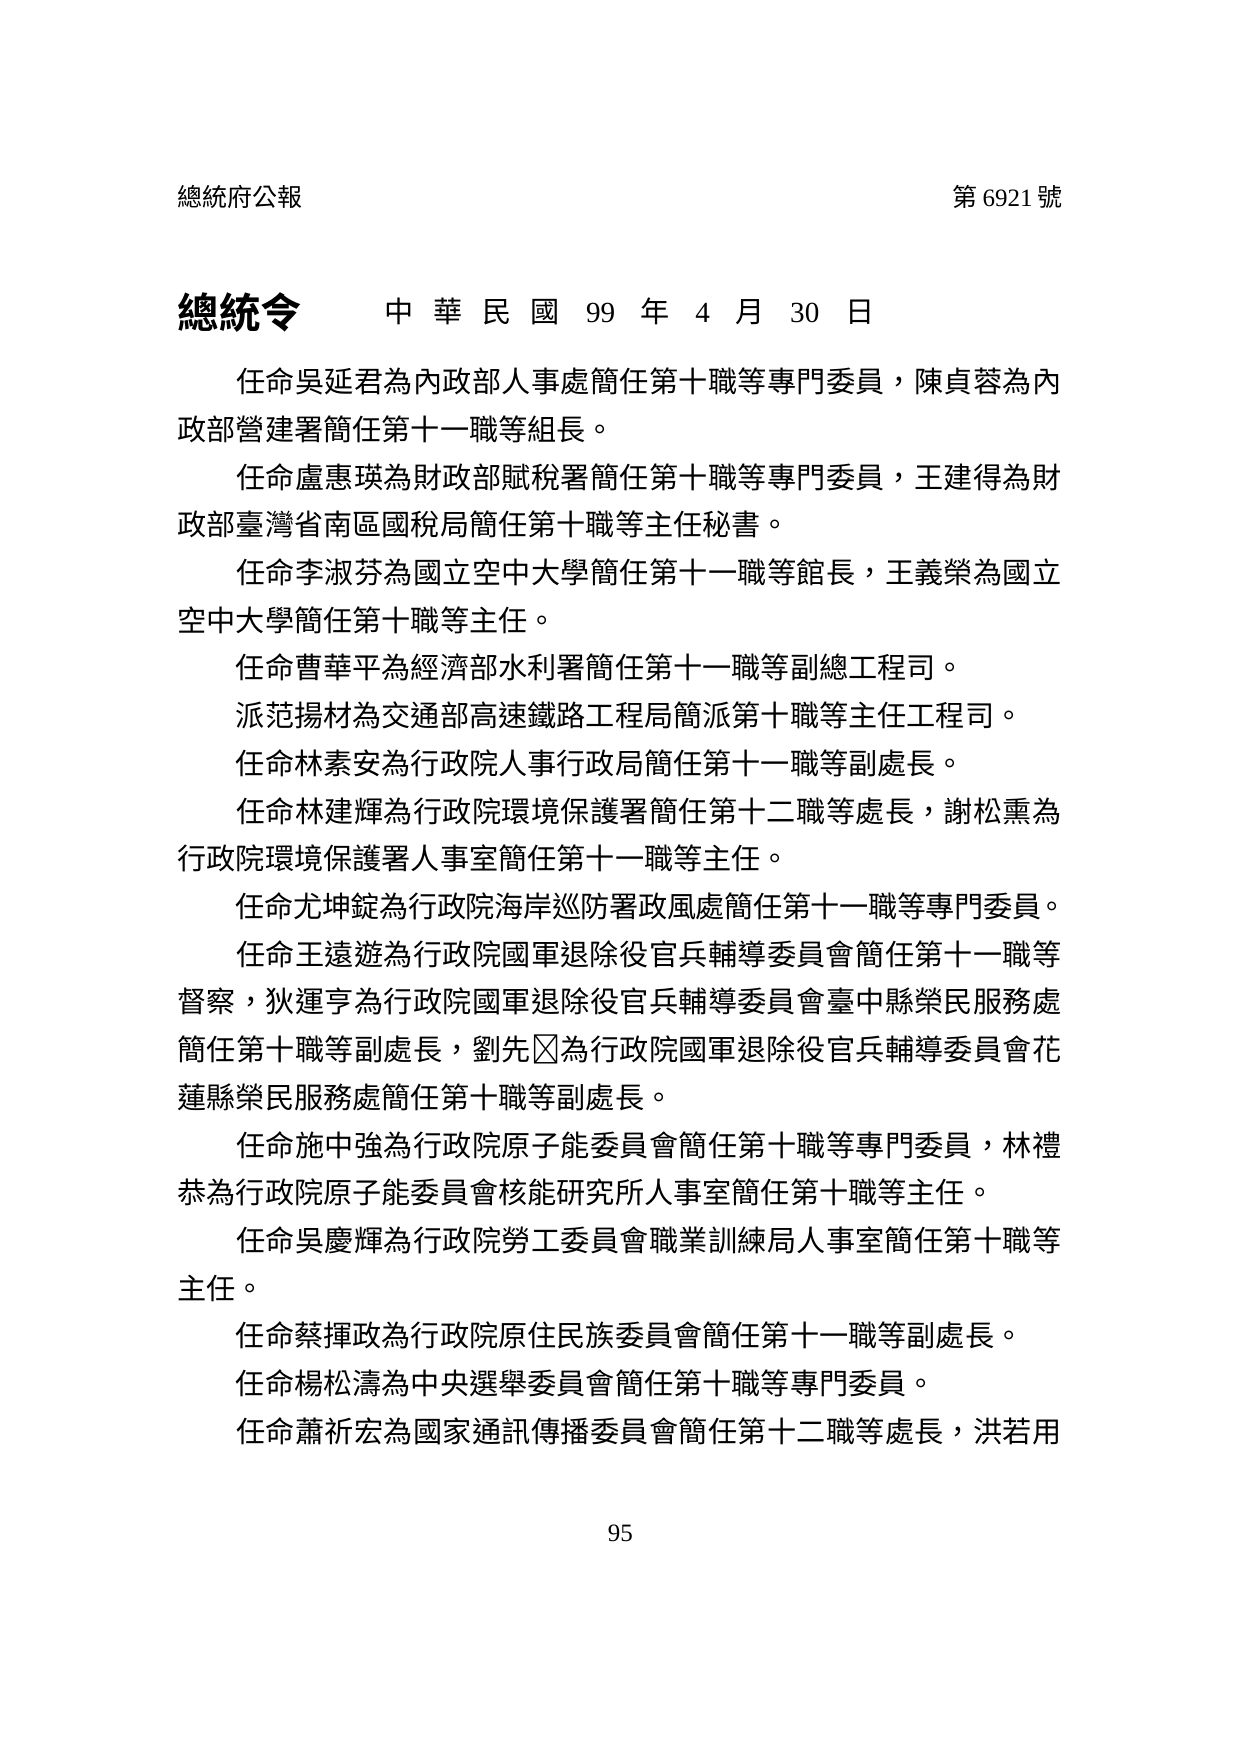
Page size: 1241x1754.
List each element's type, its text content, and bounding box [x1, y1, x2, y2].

text 任命尤坤錠為行政院海岸巡防署政風處簡任第十一職等專門委員。 [177, 879, 1063, 927]
table_header 中華民國99年4月30日 [381, 266, 877, 354]
text 派范揚材為交通部高速鐵路工程局簡派第十職等主任工程司。 [177, 688, 1063, 736]
text 任命曹華平為經濟部水利署簡任第十一職等副總工程司。 [177, 641, 1063, 688]
text 任命蕭祈宏為國家通訊傳播委員會簡任第十二職等處長，洪若用 [177, 1404, 1063, 1452]
text 任命楊松濤為中央選舉委員會簡任第十職等專門委員。 [177, 1356, 1063, 1404]
text 任命吳慶輝為行政院勞工委員會職業訓練局人事室簡任第十職等主任。 [177, 1213, 1063, 1309]
text 任命林建輝為行政院環境保護署簡任第十二職等處長，謝松熏為行政院環境保護署人事室簡任第十一職等主任。 [177, 784, 1063, 879]
text 任命吳延君為內政部人事處簡任第十職等專門委員，陳貞蓉為內政部營建署簡任第十一職等組長。 [177, 354, 1063, 450]
text 任命王遠遊為行政院國軍退除役官兵輔導委員會簡任第十一職等督察，狄運亨為行政院國軍退除役官兵輔導委員會臺中縣榮民服務處簡任第十職等副處長，劉先為行政院國軍退除役官兵輔導委員會花蓮縣榮民服務處簡任第十職等副處長。 [177, 927, 1063, 1118]
text 任命林素安為行政院人事行政局簡任第十一職等副處長。 [177, 736, 1063, 784]
text 任命李淑芬為國立空中大學簡任第十一職等館長，王義榮為國立空中大學簡任第十職等主任。 [177, 545, 1063, 641]
text 任命施中強為行政院原子能委員會簡任第十職等專門委員，林禮恭為行政院原子能委員會核能研究所人事室簡任第十職等主任。 [177, 1118, 1063, 1213]
text 任命盧惠瑛為財政部賦稅署簡任第十職等專門委員，王建得為財政部臺灣省南區國稅局簡任第十職等主任秘書。 [177, 450, 1063, 545]
table_header 總統令 [174, 266, 381, 354]
text 任命蔡揮政為行政院原住民族委員會簡任第十一職等副處長。 [177, 1309, 1063, 1356]
